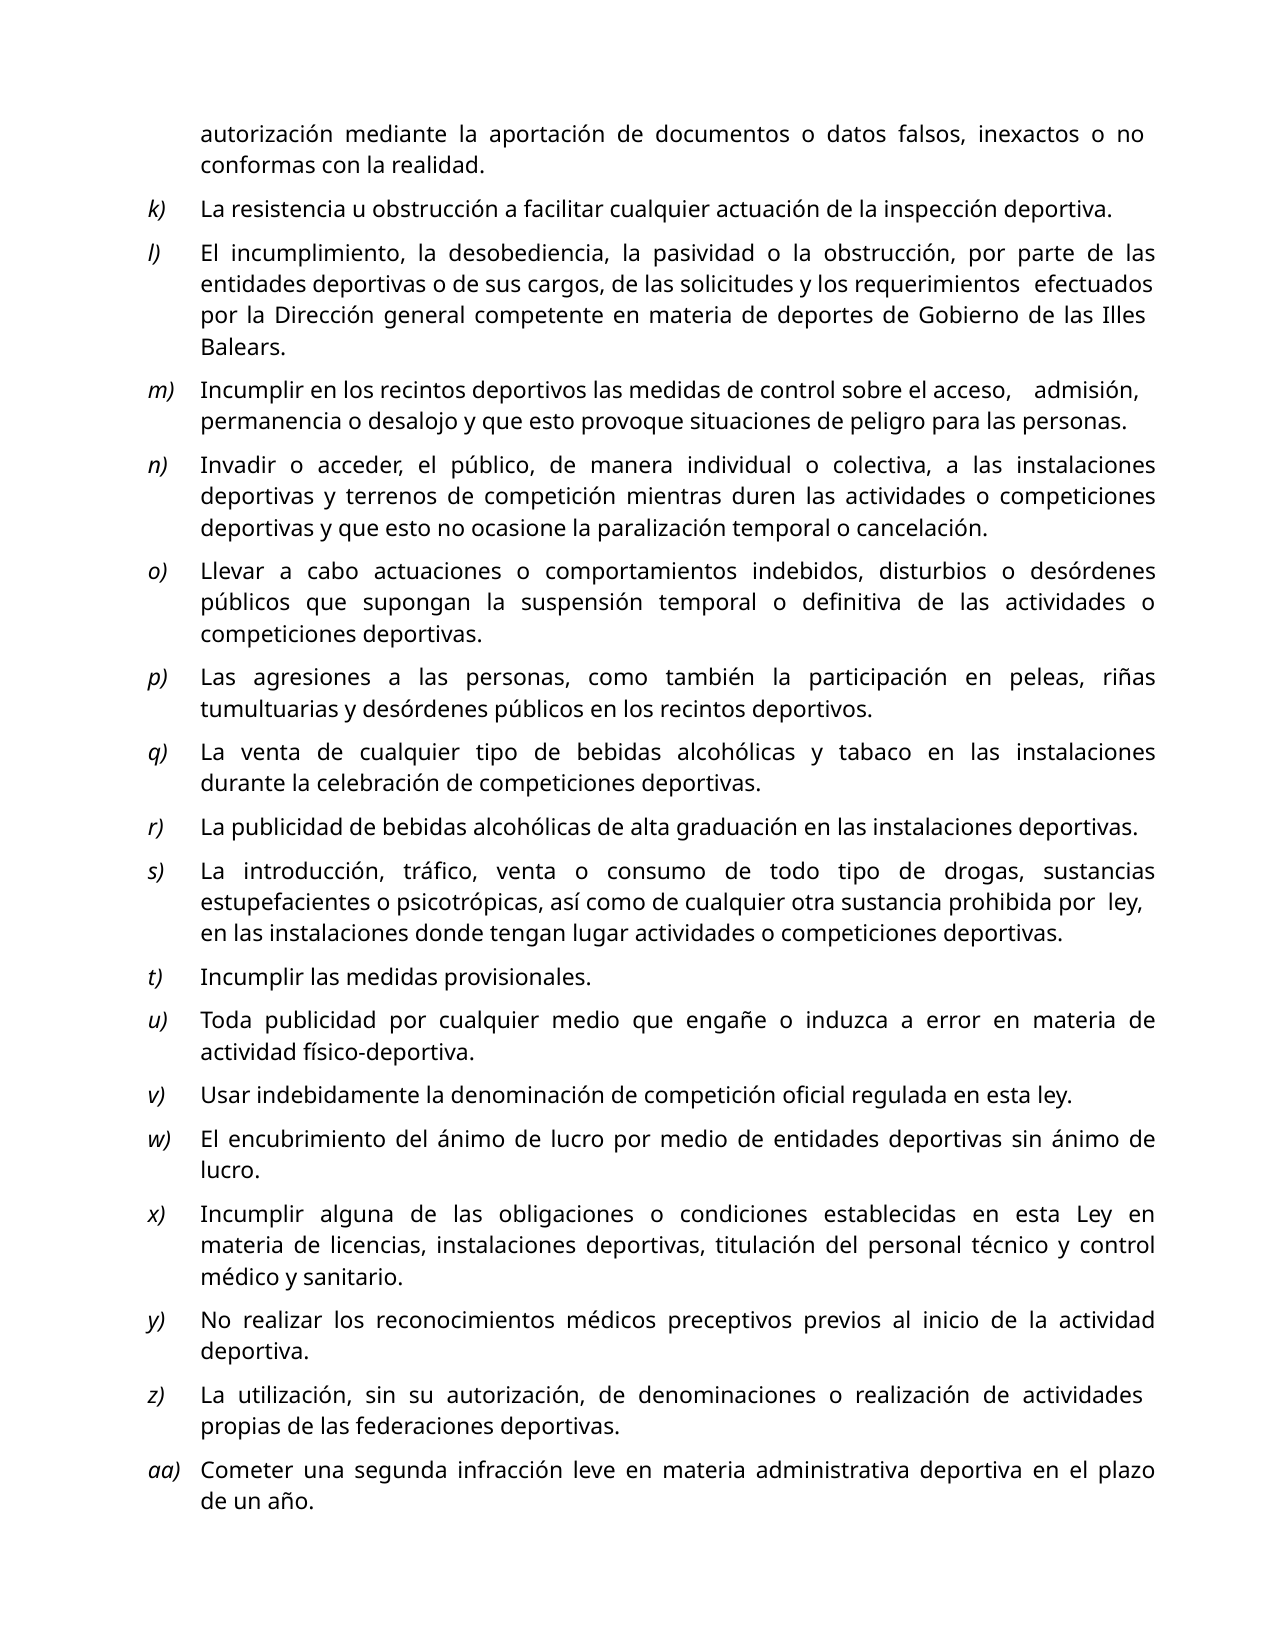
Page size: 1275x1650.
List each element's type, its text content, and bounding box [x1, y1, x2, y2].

list Incumplir las medidas provisionales. [148, 961, 1157, 992]
list La introducción, tráfico, venta o consumo de todo tipo de drogas, sustancias estupefacientes o psicotrópicas, así como de cualquier otra sustancia prohibida por ley, en las instalaciones donde tengan lugar actividades o competiciones deportivas. [148, 855, 1157, 948]
list Cometer una segunda infracción leve en materia administrativa deportiva en el plazo de un año. [148, 1454, 1157, 1516]
list Incumplir alguna de las obligaciones o condiciones establecidas en esta Ley en materia de licencias, instalaciones deportivas, titulación del personal técnico y control médico y sanitario. [148, 1198, 1157, 1292]
list El encubrimiento del ánimo de lucro por medio de entidades deportivas sin ánimo de lucro. [148, 1123, 1157, 1186]
list La venta de cualquier tipo de bebidas alcohólicas y tabaco en las instalaciones durante la celebración de competiciones deportivas. [148, 736, 1157, 799]
list Toda publicidad por cualquier medio que engañe o induzca a error en materia de actividad físico-deportiva. [148, 1004, 1157, 1067]
list No realizar los reconocimientos médicos preceptivos previos al inicio de la actividad deportiva. [148, 1304, 1157, 1367]
list La utilización, sin su autorización, de denominaciones o realización de actividades propias de las federaciones deportivas. [148, 1379, 1157, 1441]
list Incumplir en los recintos deportivos las medidas de control sobre el acceso, admisión, permanencia o desalojo y que esto provoque situaciones de peligro para las personas. [148, 374, 1157, 437]
list autorización mediante la aportación de documentos o datos falsos, inexactos o no conformas con la realidad. [148, 118, 1157, 181]
list La resistencia u obstrucción a facilitar cualquier actuación de la inspección deportiva. [148, 193, 1157, 224]
list Usar indebidamente la denominación de competición oficial regulada en esta ley. [148, 1079, 1157, 1111]
list Las agresiones a las personas, como también la participación en peleas, riñas tumultuarias y desórdenes públicos en los recintos deportivos. [148, 661, 1157, 724]
list El incumplimiento, la desobediencia, la pasividad o la obstrucción, por parte de las entidades deportivas o de sus cargos, de las solicitudes y los requerimientos efectuados por la Dirección general competente en materia de deportes de Gobierno de las Illes Balears. [148, 237, 1157, 362]
list Llevar a cabo actuaciones o comportamientos indebidos, disturbios o desórdenes públicos que supongan la suspensión temporal o definitiva de las actividades o competiciones deportivas. [148, 555, 1157, 649]
list La publicidad de bebidas alcohólicas de alta graduación en las instalaciones deportivas. [148, 811, 1157, 842]
list Invadir o acceder, el público, de manera individual o colectiva, a las instalaciones deportivas y terrenos de competición mientras duren las actividades o competiciones deportivas y que esto no ocasione la paralización temporal o cancelación. [148, 449, 1157, 543]
